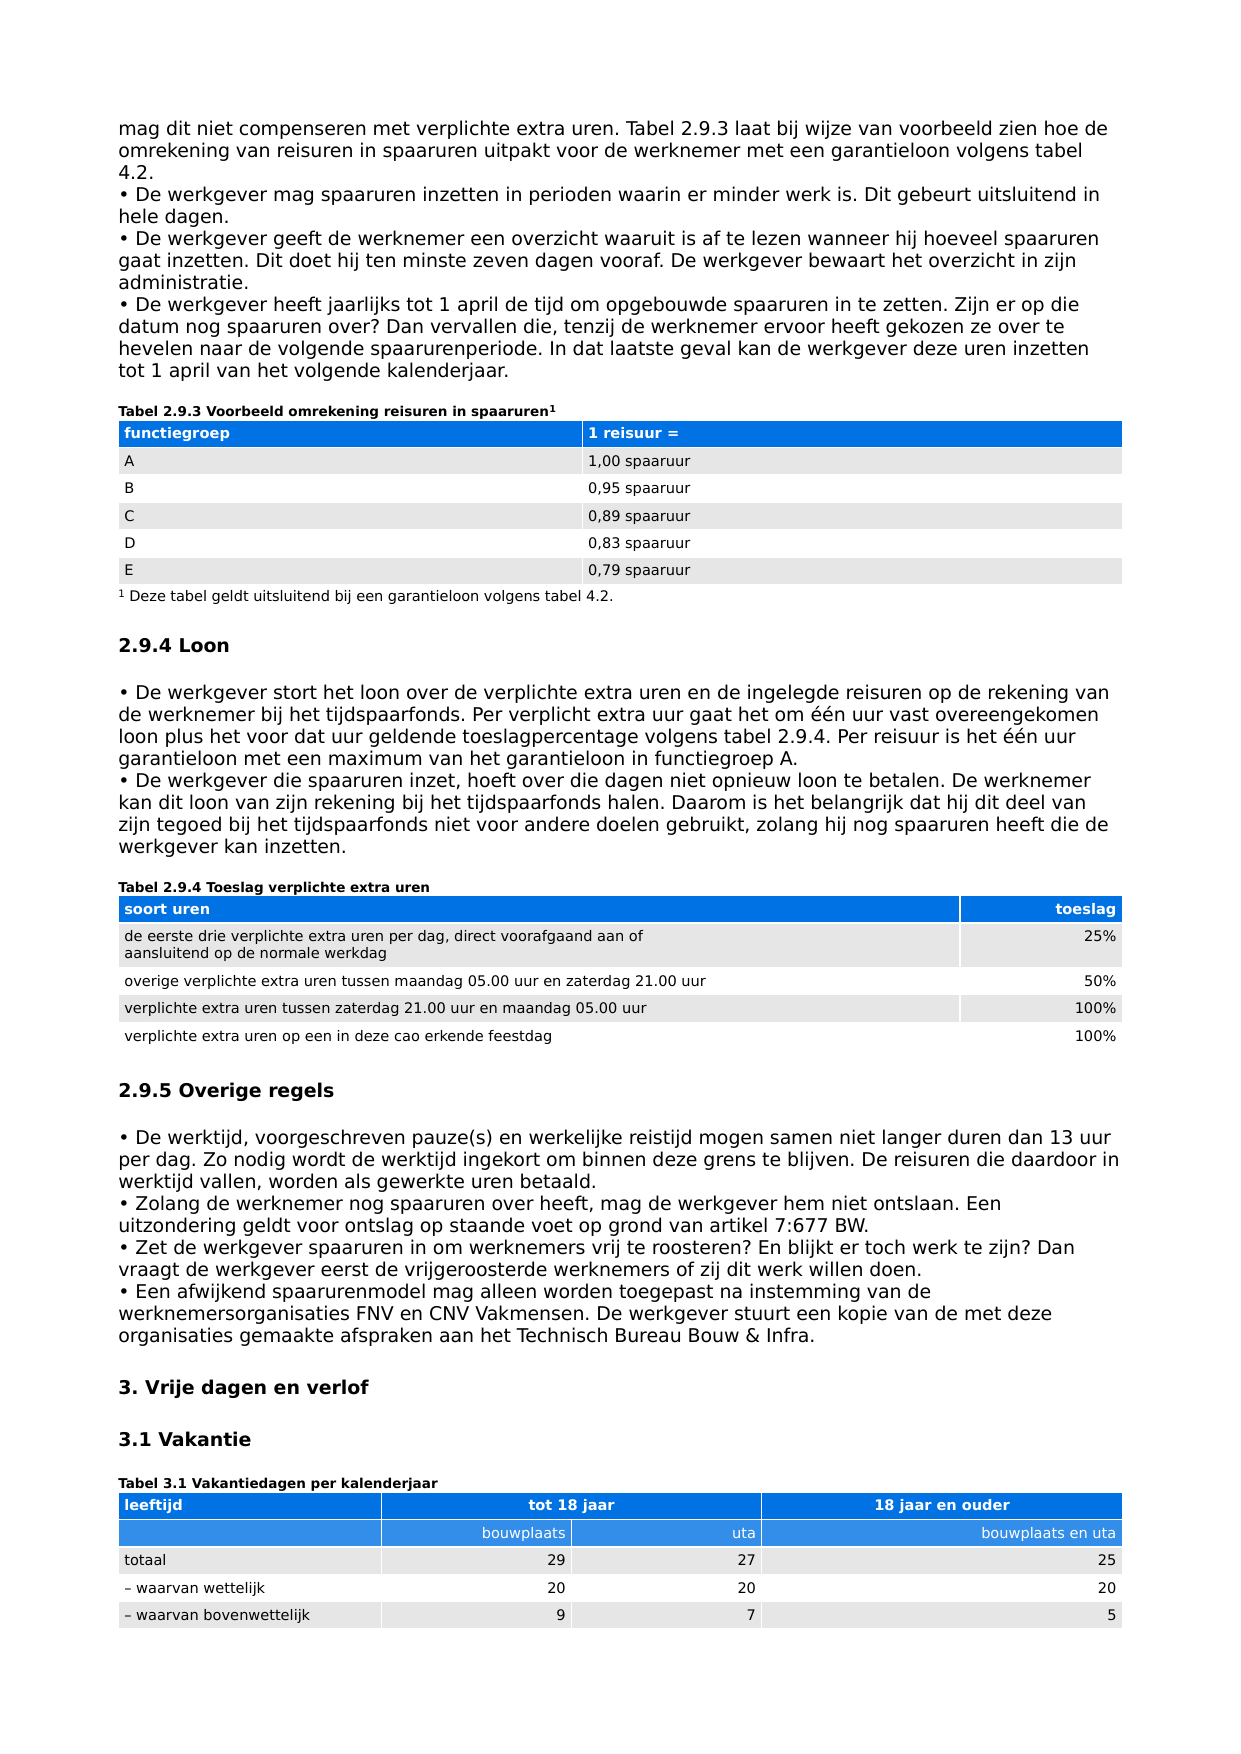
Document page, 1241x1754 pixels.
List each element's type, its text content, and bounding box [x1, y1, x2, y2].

text • Zet de werkgever spaaruren in om werknemers vrij te roosteren? En blijkt er toch werk te zijn? Dan vraagt de werkgever eerst de vrijgeroosterde werknemers of zij dit werk willen doen. [118, 1237, 1122, 1281]
table_cell de eerste drie verplichte extra uren per dag, direct voorafgaand aan of aansluitend op de normale werkdag [119, 924, 959, 967]
table_cell 0,79 spaaruur [583, 558, 1122, 584]
table_cell 9 [382, 1602, 571, 1628]
table_cell 100% [961, 995, 1122, 1022]
table_cell D [119, 530, 582, 556]
subtitle 2.9.5 Overige regels [118, 1080, 1122, 1102]
table_cell – waarvan wettelijk [119, 1575, 381, 1601]
subtitle 2.9.4 Loon [118, 635, 1122, 657]
table_cell 25% [961, 924, 1122, 967]
text • De werkgever heeft jaarlijks tot 1 april de tijd om opgebouwde spaaruren in te zetten. Zijn er op die datum nog spaaruren over? Dan vervallen die, tenzij de werknemer ervoor heeft gekozen ze over te hevelen naar de volgende spaarurenperiode. In dat laatste geval kan de werkgever deze uren inzetten tot 1 april van het volgende kalenderjaar. [118, 294, 1122, 382]
text • De werkgever stort het loon over de verplichte extra uren en de ingelegde reisuren op de rekening van de werknemer bij het tijdspaarfonds. Per verplicht extra uur gaat het om één uur vast overeengekomen loon plus het voor dat uur geldende toeslagpercentage volgens tabel 2.9.4. Per reisuur is het één uur garantieloon met een maximum van het garantieloon in functiegroep A. [118, 682, 1122, 769]
text • De werkgever geeft de werknemer een overzicht waaruit is af te lezen wanneer hij hoeveel spaaruren gaat inzetten. Dit doet hij ten minste zeven dagen vooraf. De werkgever bewaart het overzicht in zijn administratie. [118, 228, 1122, 294]
table_cell 50% [961, 968, 1122, 994]
table_cell 7 [572, 1602, 761, 1628]
table_cell 100% [961, 1023, 1122, 1049]
table_cell 0,95 spaaruur [583, 475, 1122, 502]
table_header Tabel 2.9.3 Voorbeeld omrekening reisuren in spaaruren1 [118, 404, 1122, 419]
table_cell verplichte extra uren op een in deze cao erkende feestdag [119, 1023, 959, 1049]
subtitle 3. Vrije dagen en verlof [118, 1377, 1122, 1399]
table_cell leeftijd [119, 1493, 381, 1519]
table_cell functiegroep [119, 421, 582, 447]
table_cell 25 [762, 1548, 1122, 1574]
table_header Tabel 3.1 Vakantiedagen per kalenderjaar [118, 1476, 1122, 1492]
table_cell 18 jaar en ouder [762, 1493, 1122, 1519]
table_cell 20 [762, 1575, 1122, 1601]
table_cell 5 [762, 1602, 1122, 1628]
table_cell B [119, 475, 582, 502]
table_cell 20 [382, 1575, 571, 1601]
table_cell [119, 1520, 381, 1546]
table_cell 1 reisuur = [583, 421, 1122, 447]
table_cell overige verplichte extra uren tussen maandag 05.00 uur en zaterdag 21.00 uur [119, 968, 959, 994]
text • De werkgever mag spaaruren inzetten in perioden waarin er minder werk is. Dit gebeurt uitsluitend in hele dagen. [118, 184, 1122, 228]
table_cell soort uren [119, 896, 959, 922]
table_cell 1 Deze tabel geldt uitsluitend bij een garantieloon volgens tabel 4.2. [118, 585, 1122, 605]
text • Zolang de werknemer nog spaaruren over heeft, mag de werkgever hem niet ontslaan. Een uitzondering geldt voor ontslag op staande voet op grond van artikel 7:677 BW. [118, 1193, 1122, 1237]
table_header Tabel 2.9.4 Toeslag verplichte extra uren [118, 879, 1122, 895]
table_cell A [119, 448, 582, 474]
table_cell 27 [572, 1548, 761, 1574]
table_cell 29 [382, 1548, 571, 1574]
table_cell toeslag [961, 896, 1122, 922]
table_cell verplichte extra uren tussen zaterdag 21.00 uur en maandag 05.00 uur [119, 995, 959, 1022]
text mag dit niet compenseren met verplichte extra uren. Tabel 2.9.3 laat bij wijze van voorbeeld zien hoe de omrekening van reisuren in spaaruren uitpakt voor de werknemer met een garantieloon volgens tabel 4.2. [118, 118, 1122, 184]
text • De werkgever die spaaruren inzet, hoeft over die dagen niet opnieuw loon te betalen. De werknemer kan dit loon van zijn rekening bij het tijdspaarfonds halen. Daarom is het belangrijk dat hij dit deel van zijn tegoed bij het tijdspaarfonds niet voor andere doelen gebruikt, zolang hij nog spaaruren heeft die de werkgever kan inzetten. [118, 769, 1122, 857]
text • Een afwijkend spaarurenmodel mag alleen worden toegepast na instemming van de werknemersorganisaties FNV en CNV Vakmensen. De werkgever stuurt een kopie van de met deze organisaties gemaakte afspraken aan het Technisch Bureau Bouw & Infra. [118, 1281, 1122, 1347]
table_cell 1,00 spaaruur [583, 448, 1122, 474]
text • De werktijd, voorgeschreven pauze(s) en werkelijke reistijd mogen samen niet langer duren dan 13 uur per dag. Zo nodig wordt de werktijd ingekort om binnen deze grens te blijven. De reisuren die daardoor in werktijd vallen, worden als gewerkte uren betaald. [118, 1127, 1122, 1193]
table_cell totaal [119, 1548, 381, 1574]
subtitle 3.1 Vakantie [118, 1429, 1122, 1451]
table_cell 0,89 spaaruur [583, 503, 1122, 529]
table_cell bouwplaats [382, 1520, 571, 1546]
table_cell E [119, 558, 582, 584]
table_cell uta [572, 1520, 761, 1546]
table_cell C [119, 503, 582, 529]
table_cell 0,83 spaaruur [583, 530, 1122, 556]
table_cell 20 [572, 1575, 761, 1601]
table_cell bouwplaats en uta [762, 1520, 1122, 1546]
table_cell tot 18 jaar [382, 1493, 761, 1519]
table_cell – waarvan bovenwettelijk [119, 1602, 381, 1628]
